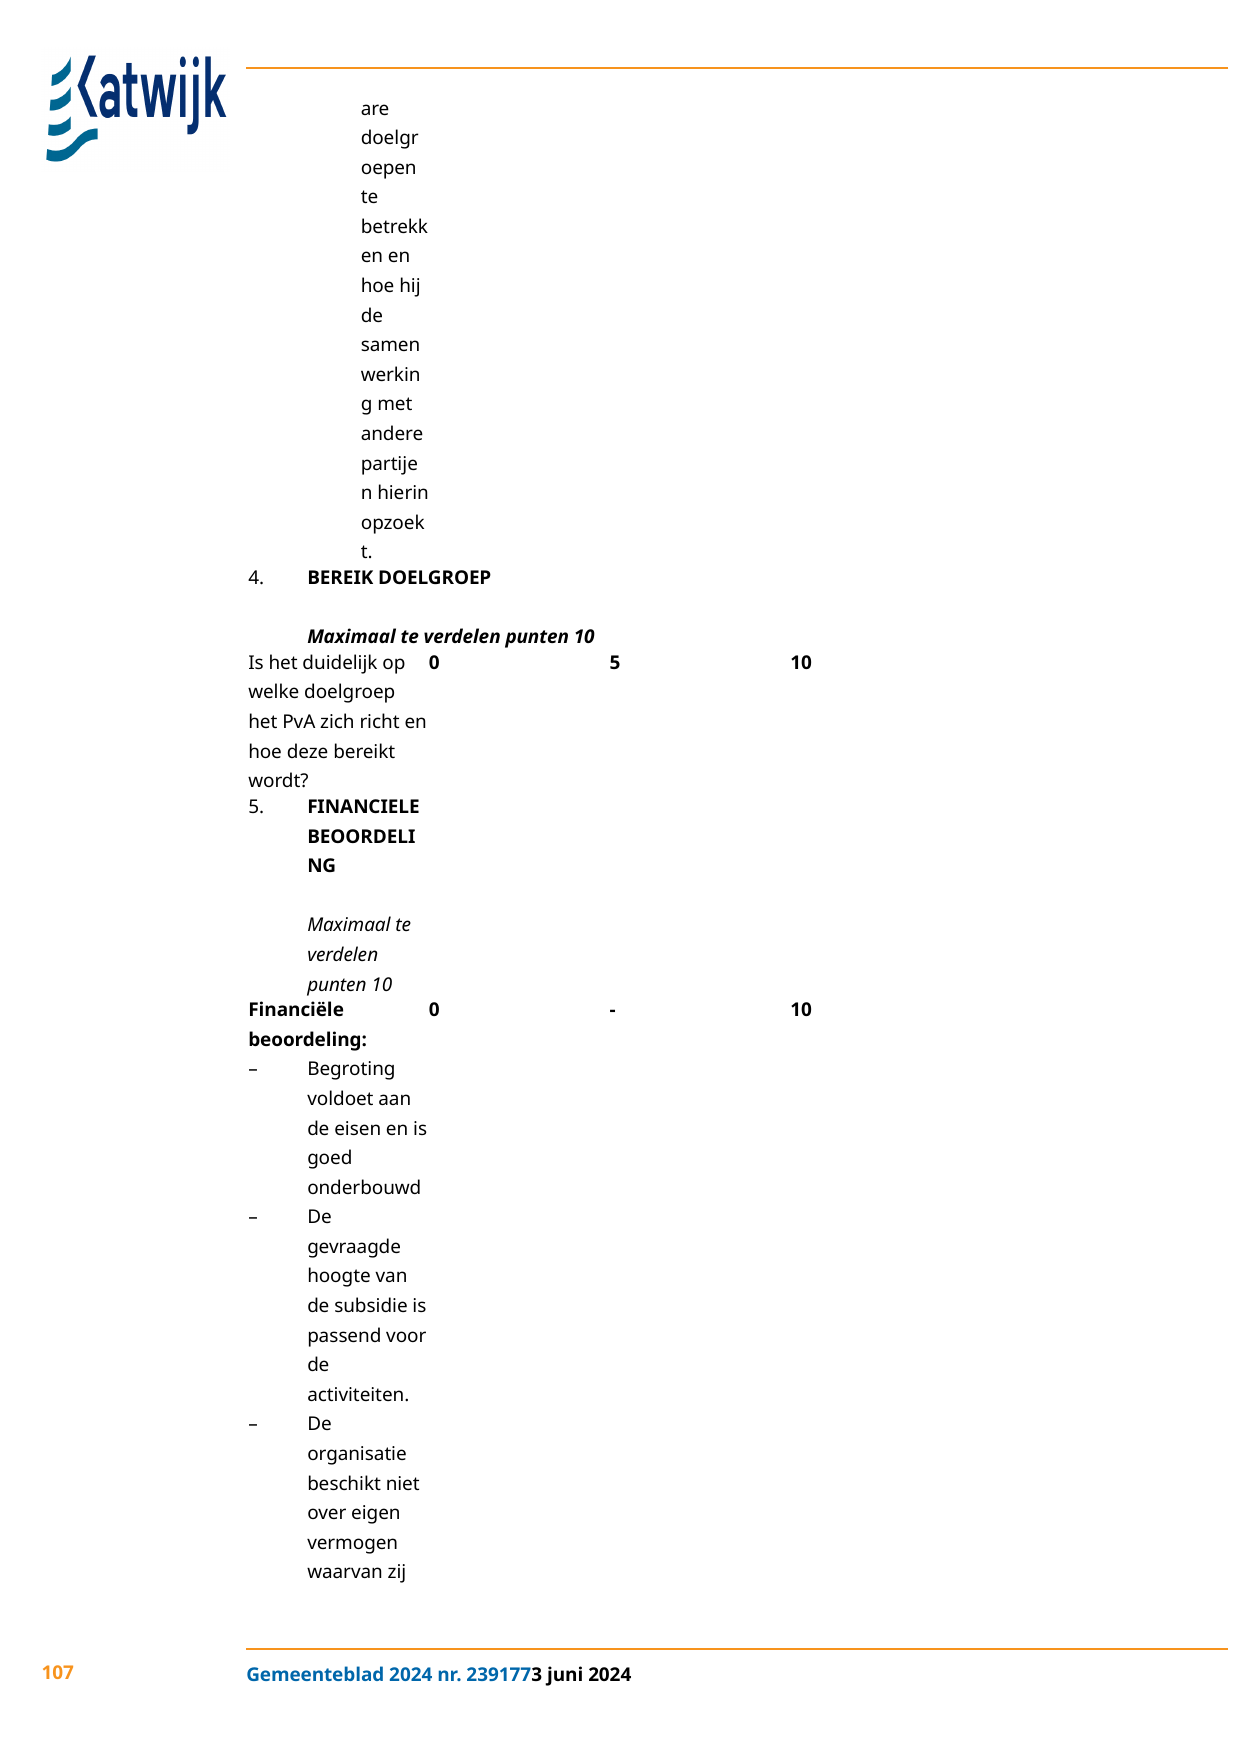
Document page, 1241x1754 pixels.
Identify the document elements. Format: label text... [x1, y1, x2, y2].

table_cell - [609, 95, 790, 564]
table_cell Financiële beoordeling: Begroting voldoet aan de eisen en is goed onderbouwd De gevraagde hoogte van de subsidie is passend voor de activiteiten. De organisatie beschikt niet over eigen vermogen waarvan zij [248, 996, 429, 1584]
table_cell [971, 793, 1152, 996]
table_cell [790, 95, 971, 564]
table_cell 10 [790, 996, 971, 1584]
table_cell [971, 95, 1152, 564]
table_cell [971, 649, 1152, 793]
table_cell BEREIK DOELGROEP Maximaal te verdelen punten 10 [248, 564, 1152, 649]
table_cell Is het duidelijk op welke doelgroep het PvA zich richt en hoe deze bereikt wordt? [248, 649, 429, 793]
table_cell 0 [429, 649, 609, 793]
picture [41, 47, 231, 172]
table_cell 10 [790, 649, 971, 793]
table_cell are doelgroepen te betrekken en hoe hij de samenwerking met andere partijen hierin opzoekt. [248, 95, 429, 564]
table_cell [790, 793, 971, 996]
table_cell [971, 996, 1152, 1584]
table_cell [429, 95, 609, 564]
table_cell 0 [429, 996, 609, 1584]
table_cell 5 [609, 649, 790, 793]
table_cell - [609, 996, 790, 1584]
table_cell FINANCIELE BEOORDELING Maximaal te verdelen punten 10 [248, 793, 429, 996]
table_cell [609, 793, 790, 996]
table_cell [429, 793, 609, 996]
